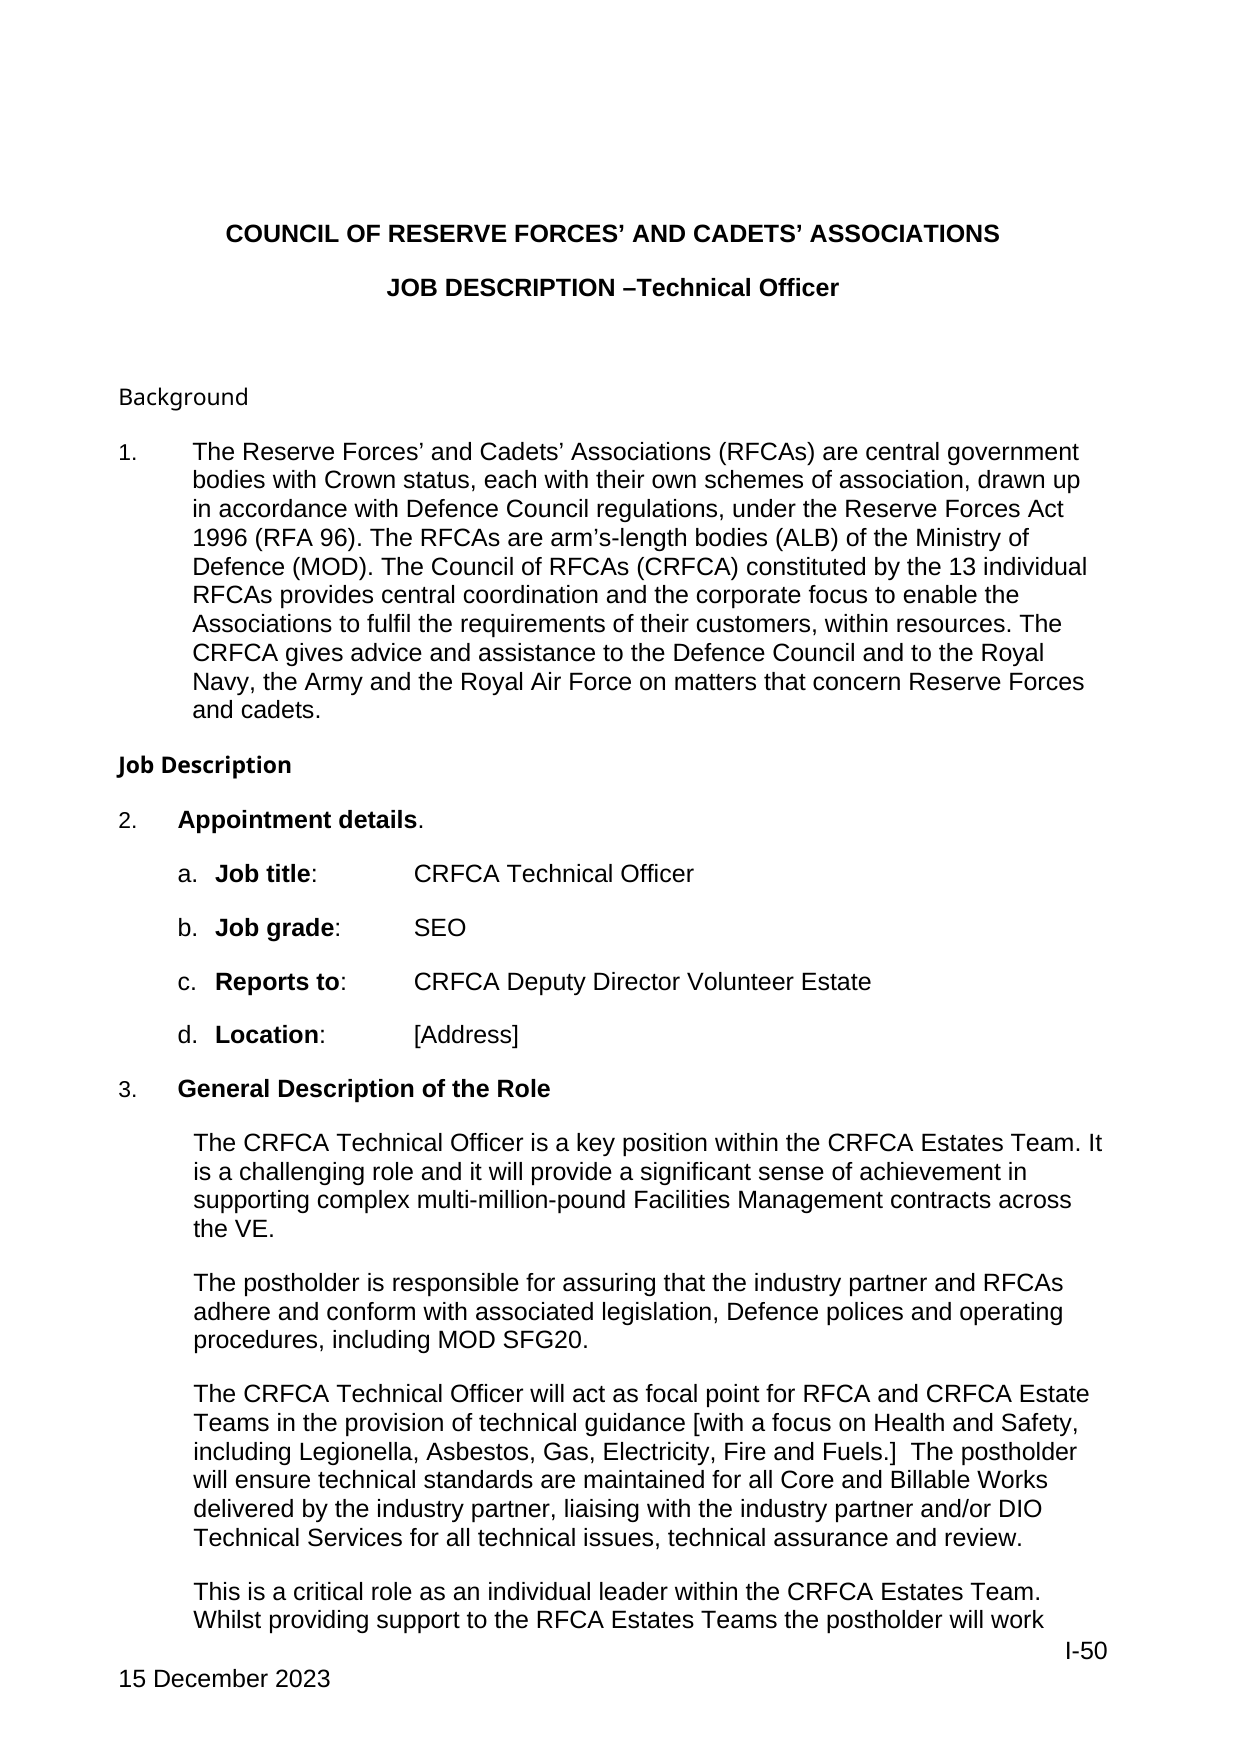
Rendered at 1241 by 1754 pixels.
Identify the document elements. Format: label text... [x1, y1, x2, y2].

text The CRFCA Technical Officer will act as focal point for RFCA and CRFCA Estate Teams in the provision of technical guidance [with a focus on Health and Safety, including Legionella, Asbestos, Gas, Electricity, Fire and Fuels.] The postholder will ensure technical standards are maintained for all Core and Billable Works delivered by the industry partner, liaising with the industry partner and/or DIO Technical Services for all technical issues, technical assurance and review. [193, 1379, 1107, 1552]
list Job title: CRFCA Technical Officer [177, 859, 1107, 888]
list The Reserve Forces’ and Cadets’ Associations (RFCAs) are central government bodies with Crown status, each with their own schemes of association, drawn up in accordance with Defence Council regulations, under the Reserve Forces Act 1996 (RFA 96). The RFCAs are arm’s-length bodies (ALB) of the Ministry of Defence (MOD). The Council of RFCAs (CRFCA) constituted by the 13 individual RFCAs provides central coordination and the corporate focus to enable the Associations to fulfil the requirements of their customers, within resources. The CRFCA gives advice and assistance to the Defence Council and to the Royal Navy, the Army and the Royal Air Force on matters that concern Reserve Forces and cadets. [118, 437, 1107, 724]
list Appointment details. [118, 806, 1107, 834]
list Reports to: CRFCA Deputy Director Volunteer Estate [177, 967, 1107, 996]
list General Description of the Role [118, 1074, 1107, 1103]
text COUNCIL OF RESERVE FORCES’ AND CADETS’ ASSOCIATIONS [118, 219, 1107, 248]
text The CRFCA Technical Officer is a key position within the CRFCA Estates Team. It is a challenging role and it will provide a significant sense of achievement in supporting complex multi-million-pound Facilities Management contracts across the VE. [193, 1128, 1107, 1243]
text This is a critical role as an individual leader within the CRFCA Estates Team. Whilst providing support to the RFCA Estates Teams the postholder will work [193, 1577, 1107, 1634]
subtitle Job Description [118, 749, 1107, 781]
list Location: [Address] [177, 1021, 1107, 1049]
text The postholder is responsible for assuring that the industry partner and RFCAs adhere and conform with associated legislation, Defence polices and operating procedures, including MOD SFG20. [193, 1268, 1107, 1354]
subtitle Background [118, 381, 1107, 412]
list Job grade: SEO [177, 913, 1107, 942]
text JOB DESCRIPTION –Technical Officer [118, 273, 1107, 302]
